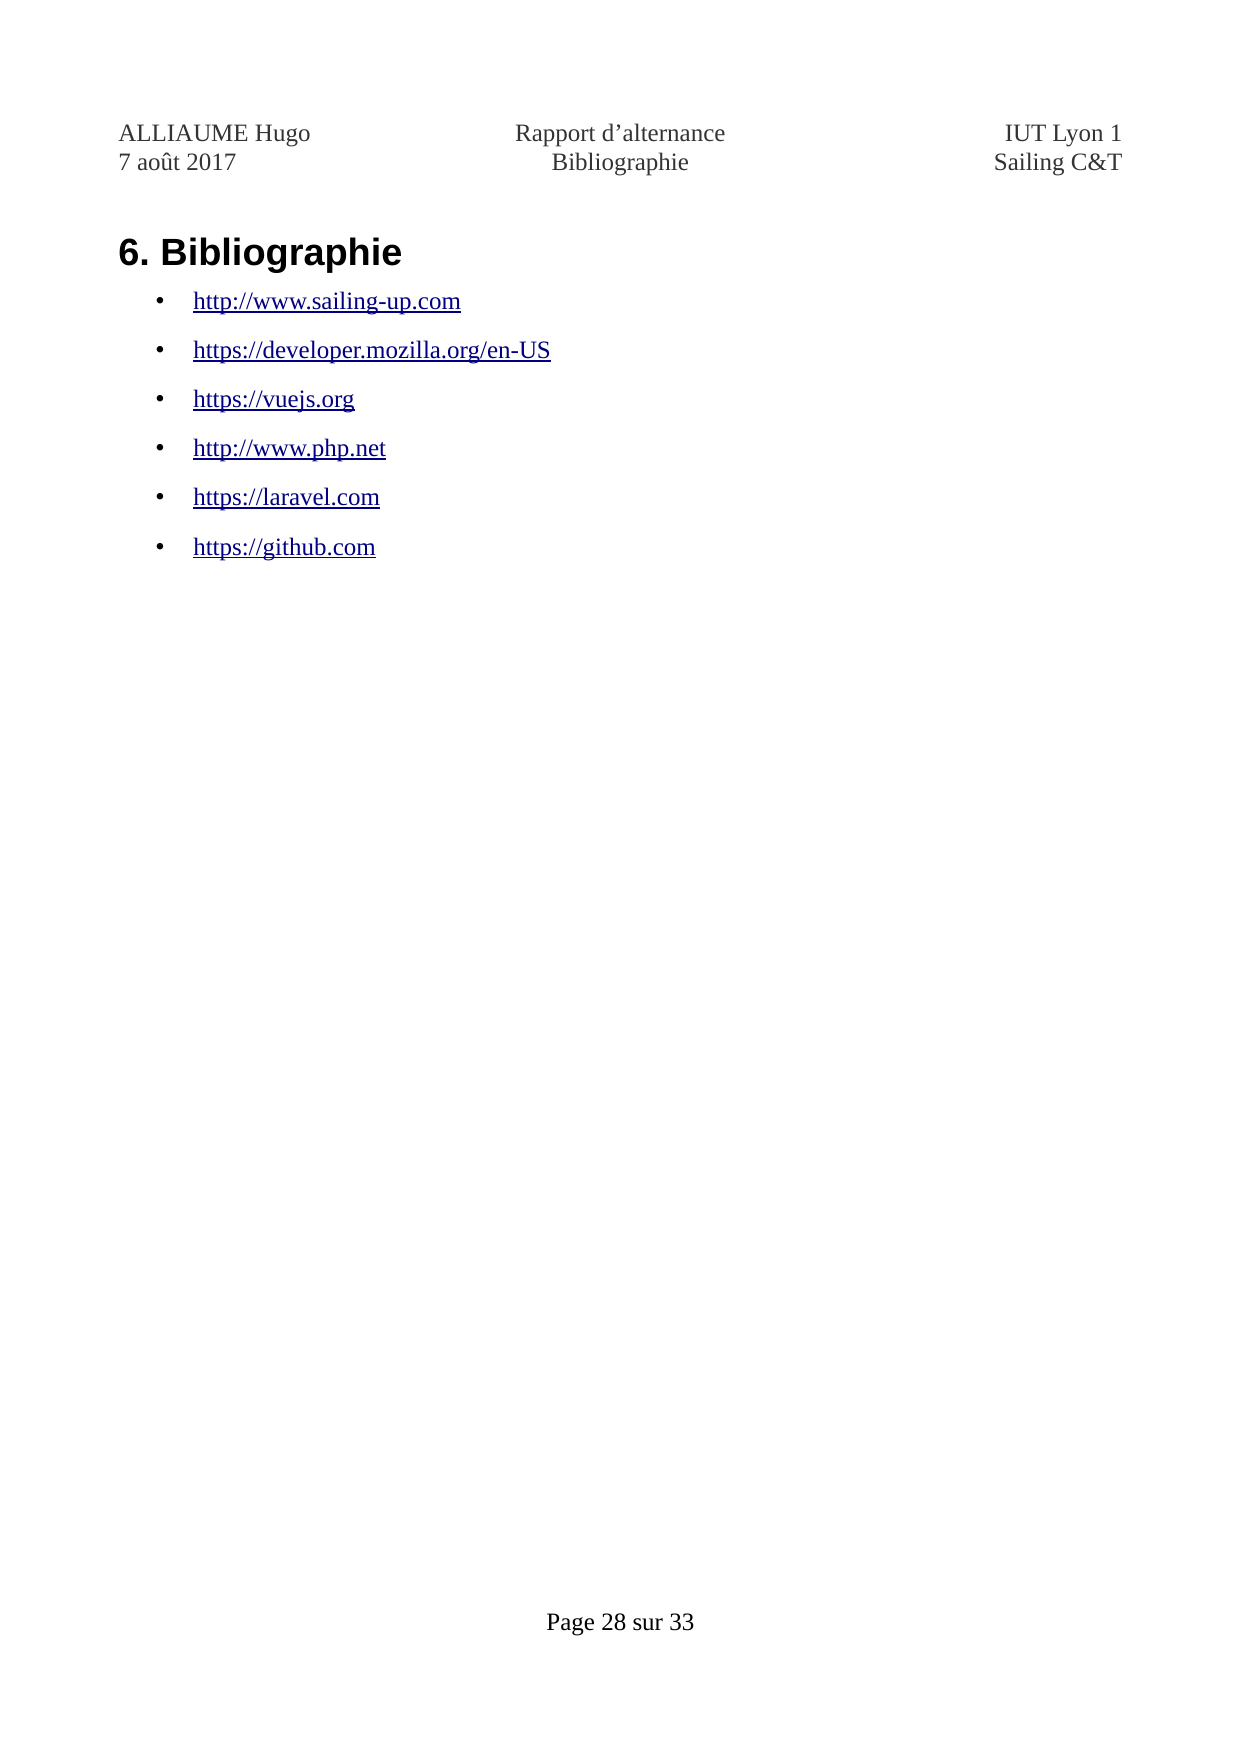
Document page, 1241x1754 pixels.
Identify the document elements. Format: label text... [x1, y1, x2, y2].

list http://www.sailing-up.com [156, 286, 1122, 315]
list https://laravel.com [156, 482, 1122, 511]
subtitle 6. Bibliographie [118, 230, 1122, 274]
list https://developer.mozilla.org/en-US [156, 335, 1122, 364]
list https://github.com [156, 532, 1122, 560]
list https://vuejs.org [156, 384, 1122, 413]
list http://www.php.net [156, 433, 1122, 462]
